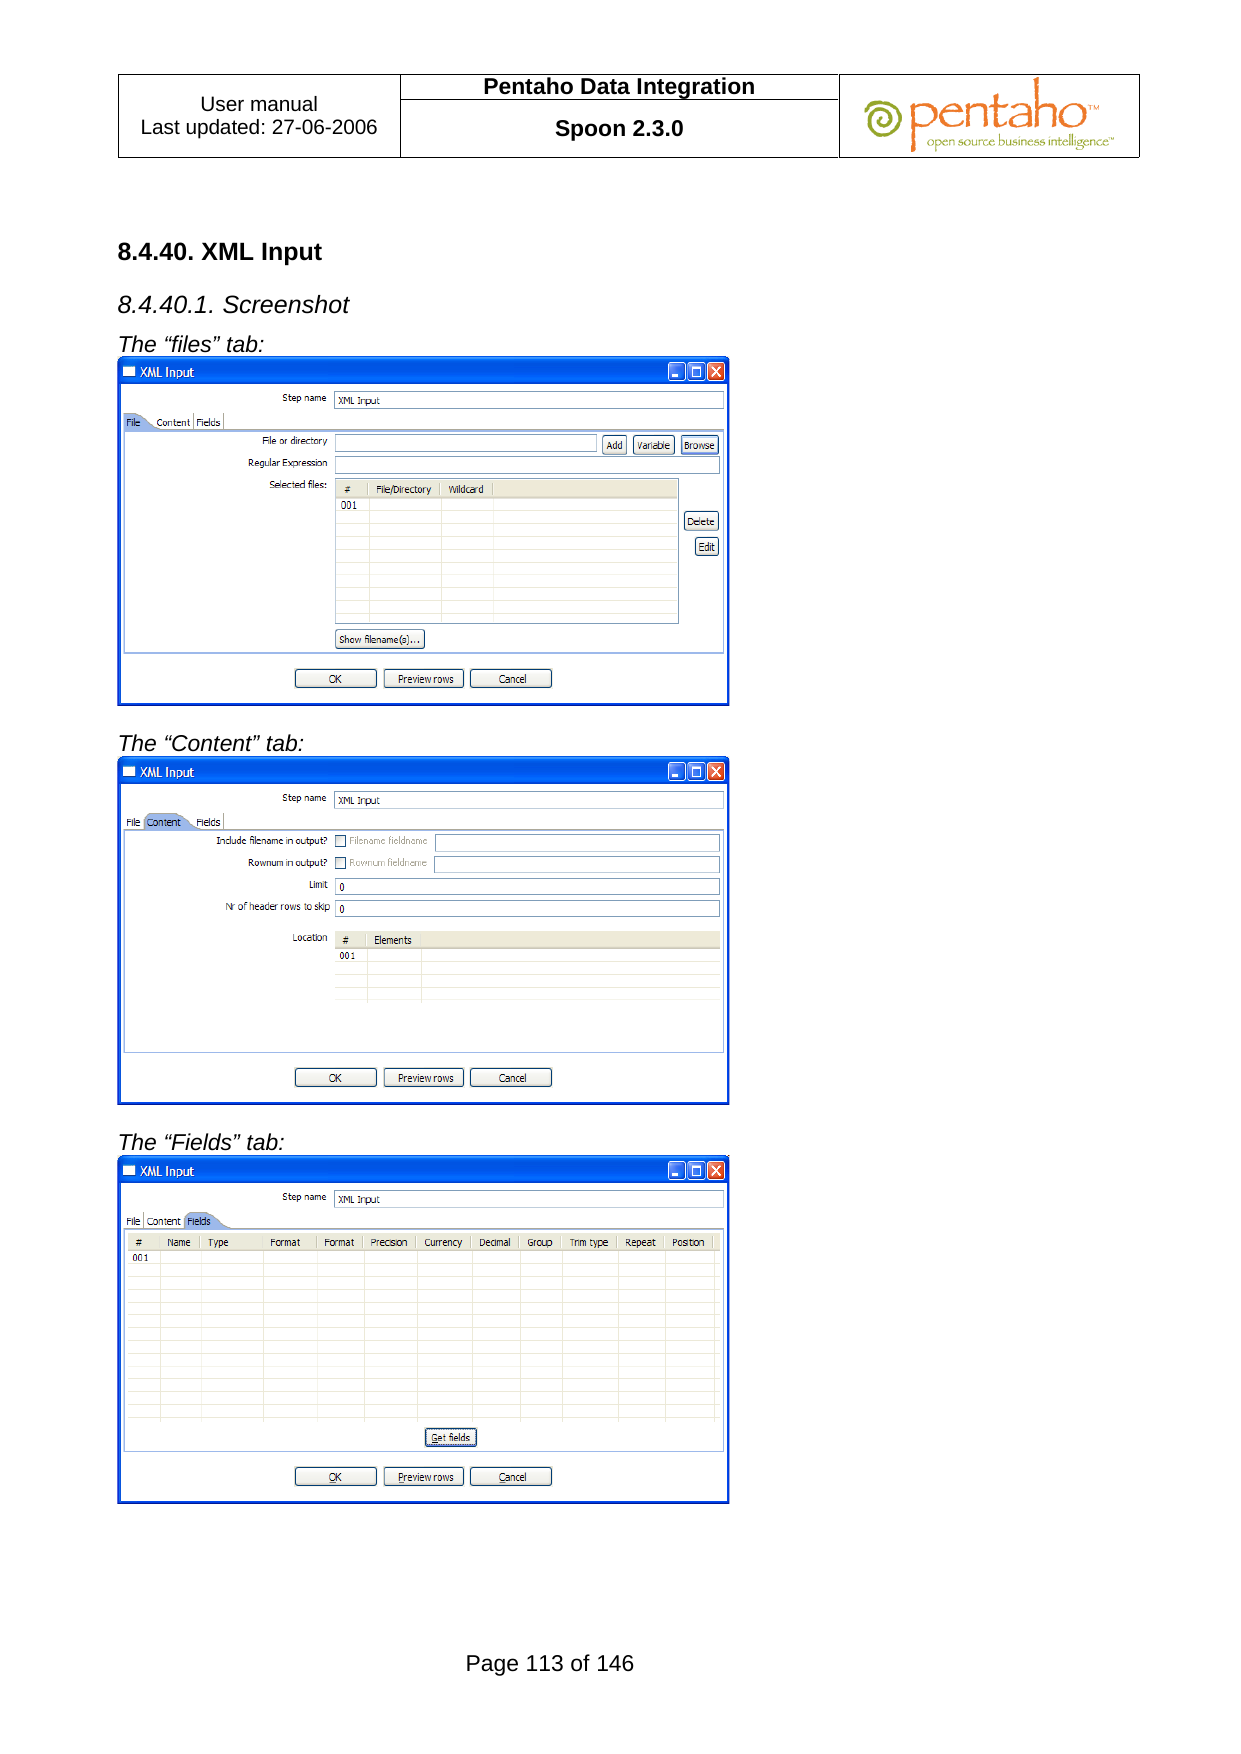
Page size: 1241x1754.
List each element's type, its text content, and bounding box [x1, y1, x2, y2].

subtitle Screenshot [117, 291, 1137, 319]
subtitle XML Input [117, 238, 1137, 266]
picture [117, 1155, 730, 1504]
picture [117, 756, 730, 1105]
text The “Content” tab: [117, 731, 1137, 756]
text The “Fields” tab: [117, 1130, 1137, 1156]
picture [117, 356, 730, 706]
text The “files” tab: [117, 331, 1137, 357]
